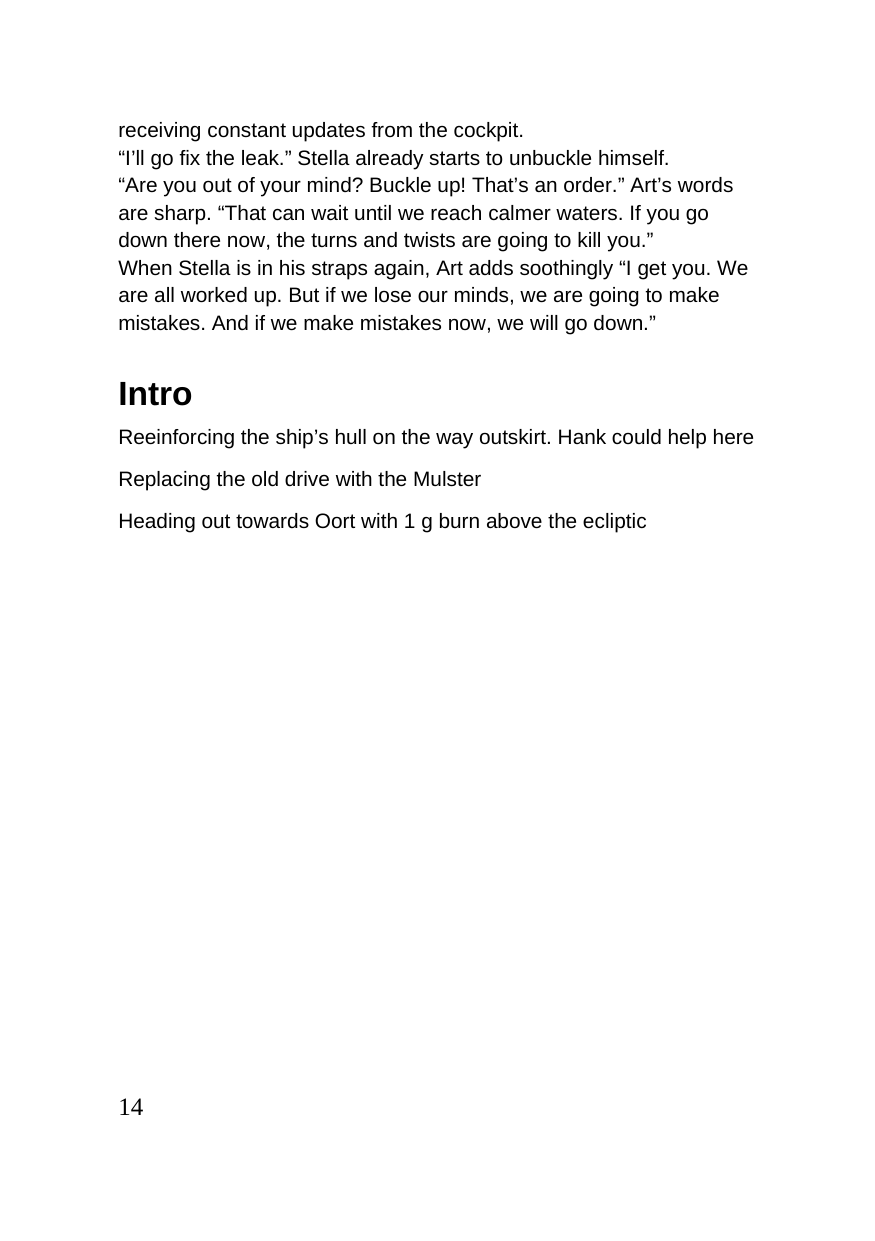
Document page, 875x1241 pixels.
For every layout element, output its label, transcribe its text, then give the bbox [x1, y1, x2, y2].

subtitle Intro [118, 373, 756, 412]
text Reeinforcing the ship’s hull on the way outskirt. Hank could help here [118, 425, 756, 449]
text Replacing the old drive with the Mulster [118, 467, 756, 491]
text receiving constant updates from the cockpit. “I’ll go fix the leak.” Stella already starts to unbuckle himself. “Are you out of your mind? Buckle up! That’s an order.” Art’s words are sharp. “That can wait until we reach calmer waters. If you go down there now, the turns and twists are going to kill you.” When Stella is in his straps again, Art adds soothingly “I get you. We are all worked up. But if we lose our minds, we are going to make mistakes. And if we make mistakes now, we will go down.” [118, 118, 756, 334]
text Heading out towards Oort with 1 g burn above the ecliptic [118, 509, 756, 533]
